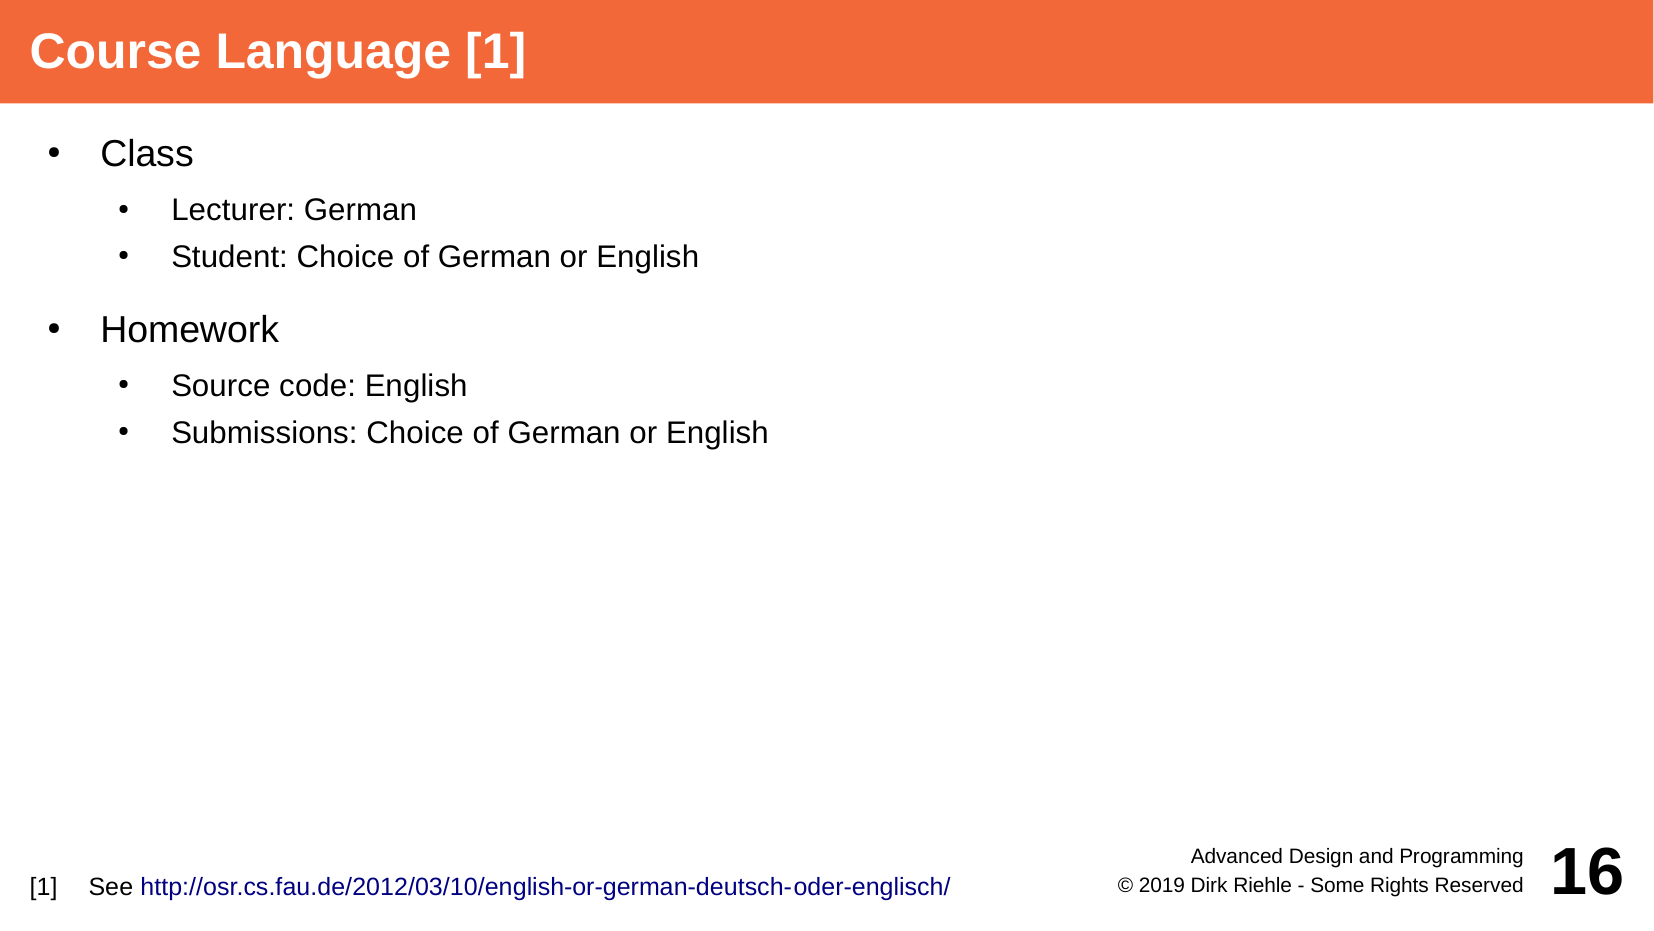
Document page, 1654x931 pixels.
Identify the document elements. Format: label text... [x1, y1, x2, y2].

text_box [1] See http://osr.cs.fau.de/2012/03/10/english-or-german-deutsch-oder-englisch/ [0, 693, 1536, 931]
list Class Lecturer: German Student: Choice of German or English Homework Source code: English Submissions: Choice of German or English [29, 132, 1625, 813]
title Course Language [1] [0, 0, 1654, 104]
